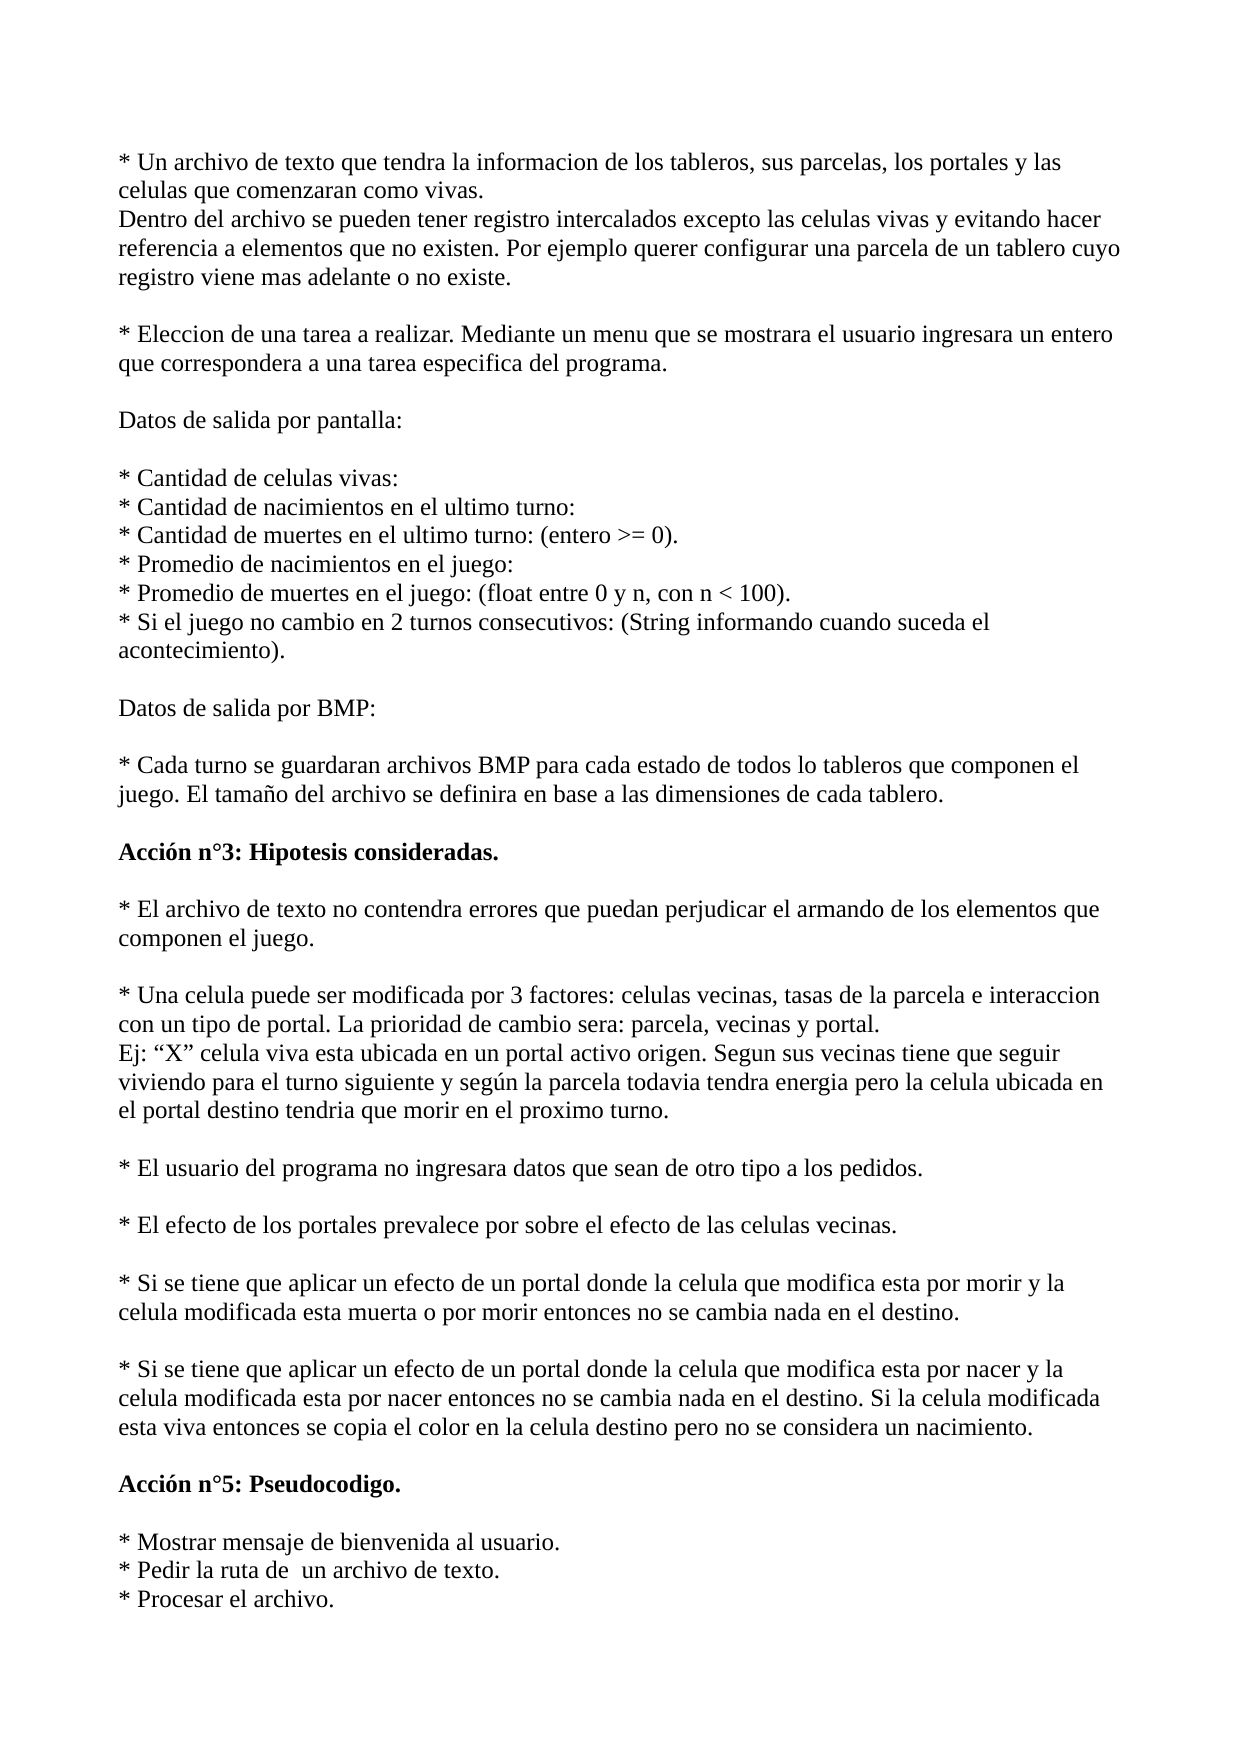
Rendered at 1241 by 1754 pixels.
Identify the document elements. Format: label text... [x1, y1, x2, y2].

text * Procesar el archivo. [118, 1584, 1122, 1613]
text * Cantidad de celulas vivas: [118, 463, 1122, 492]
text * Mostrar mensaje de bienvenida al usuario. [118, 1527, 1122, 1556]
text * Promedio de muertes en el juego: (float entre 0 y n, con n < 100). [118, 578, 1122, 607]
text * Un archivo de texto que tendra la informacion de los tableros, sus parcelas, los portales y las celulas que comenzaran como vivas. [118, 147, 1122, 204]
text * Promedio de nacimientos en el juego: [118, 549, 1122, 578]
text * El efecto de los portales prevalece por sobre el efecto de las celulas vecinas. [118, 1211, 1122, 1239]
text * Cantidad de muertes en el ultimo turno: (entero >= 0). [118, 521, 1122, 549]
text Datos de salida por BMP: [118, 693, 1122, 722]
text Datos de salida por pantalla: [118, 406, 1122, 434]
text Acción n°3: Hipotesis consideradas. [118, 837, 1122, 866]
text * Eleccion de una tarea a realizar. Mediante un menu que se mostrara el usuario ingresara un entero que correspondera a una tarea especifica del programa. [118, 319, 1122, 377]
text * Si el juego no cambio en 2 turnos consecutivos: (String informando cuando suceda el acontecimiento). [118, 607, 1122, 664]
text Acción n°5: Pseudocodigo. [118, 1469, 1122, 1498]
text * Pedir la ruta de un archivo de texto. [118, 1556, 1122, 1584]
text Ej: “X” celula viva esta ubicada en un portal activo origen. Segun sus vecinas tiene que seguir viviendo para el turno siguiente y según la parcela todavia tendra energia pero la celula ubicada en el portal destino tendria que morir en el proximo turno. [118, 1038, 1122, 1124]
text * Una celula puede ser modificada por 3 factores: celulas vecinas, tasas de la parcela e interaccion con un tipo de portal. La prioridad de cambio sera: parcela, vecinas y portal. [118, 981, 1122, 1038]
text * El archivo de texto no contendra errores que puedan perjudicar el armando de los elementos que componen el juego. [118, 894, 1122, 952]
text * Si se tiene que aplicar un efecto de un portal donde la celula que modifica esta por nacer y la celula modificada esta por nacer entonces no se cambia nada en el destino. Si la celula modificada esta viva entonces se copia el color en la celula destino pero no se considera un nacimiento. [118, 1354, 1122, 1441]
text Dentro del archivo se pueden tener registro intercalados excepto las celulas vivas y evitando hacer referencia a elementos que no existen. Por ejemplo querer configurar una parcela de un tablero cuyo registro viene mas adelante o no existe. [118, 204, 1122, 291]
text * Cantidad de nacimientos en el ultimo turno: [118, 492, 1122, 521]
text * Cada turno se guardaran archivos BMP para cada estado de todos lo tableros que componen el juego. El tamaño del archivo se definira en base a las dimensiones de cada tablero. [118, 751, 1122, 808]
text * El usuario del programa no ingresara datos que sean de otro tipo a los pedidos. [118, 1153, 1122, 1182]
text * Si se tiene que aplicar un efecto de un portal donde la celula que modifica esta por morir y la celula modificada esta muerta o por morir entonces no se cambia nada en el destino. [118, 1268, 1122, 1326]
